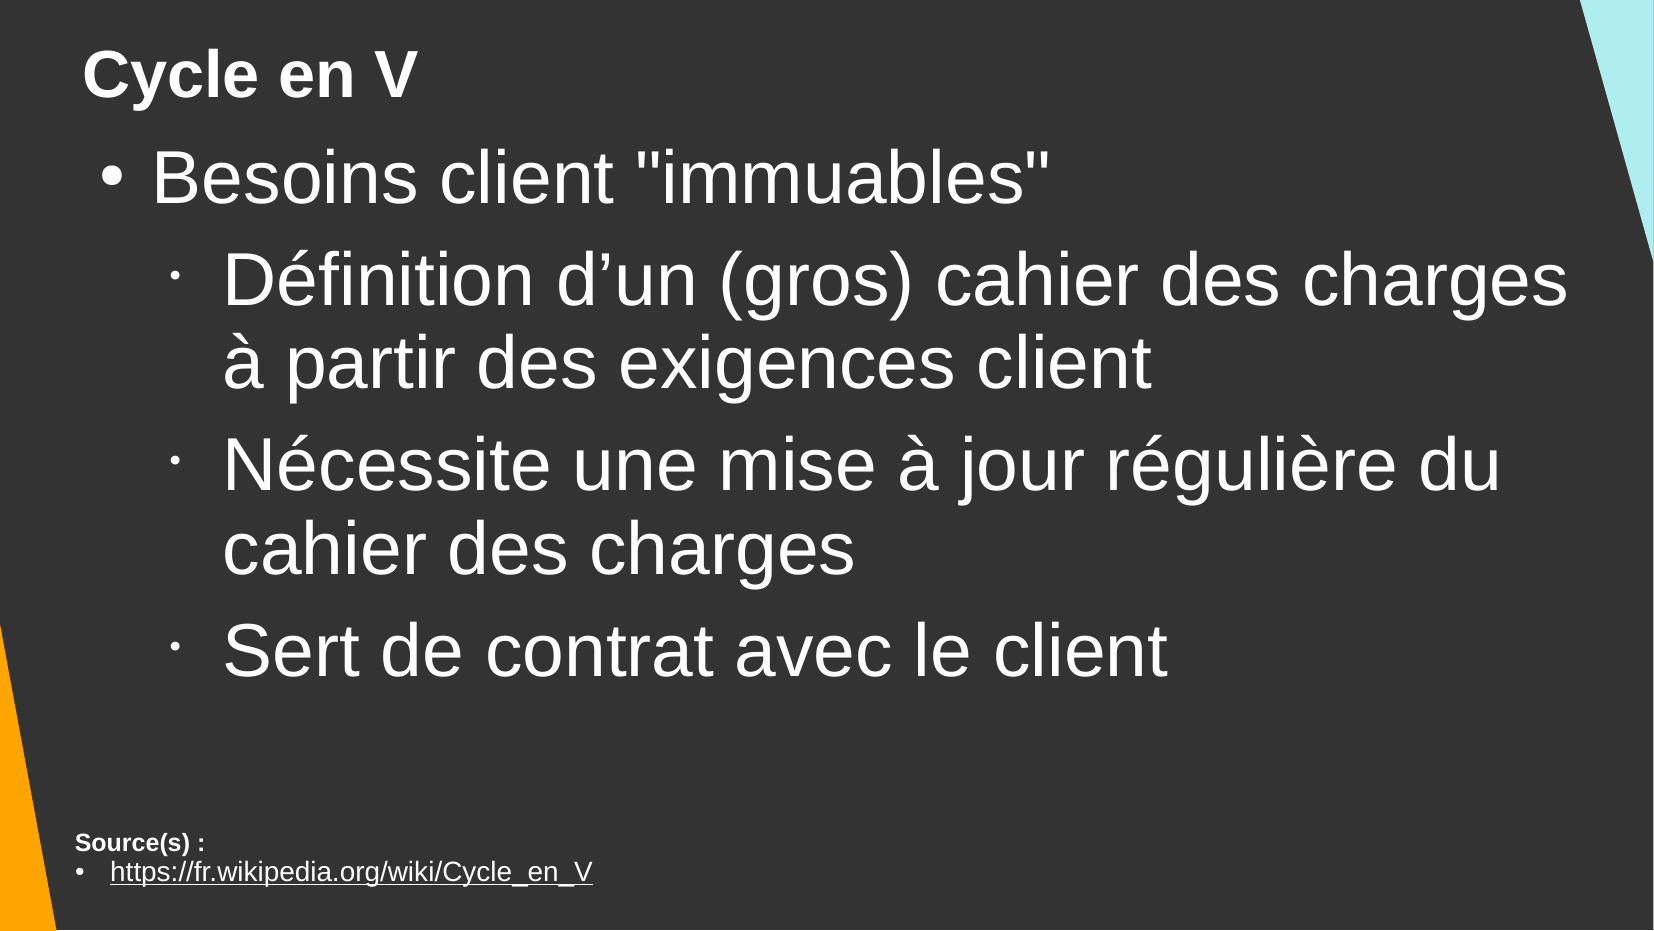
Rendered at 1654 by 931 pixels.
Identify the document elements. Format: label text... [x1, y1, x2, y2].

list Besoins client "immuables" Définition d’un (gros) cahier des charges à partir des exigences client Nécessite une mise à jour régulière du cahier des charges Sert de contrat avec le client [80, 135, 1620, 777]
text_box [0, 624, 57, 931]
text_box Source(s) : https://fr.wikipedia.org/wiki/Cycle_en_V [59, 821, 1546, 920]
title Cycle en V [82, 37, 1571, 122]
text_box [1579, 0, 1654, 265]
